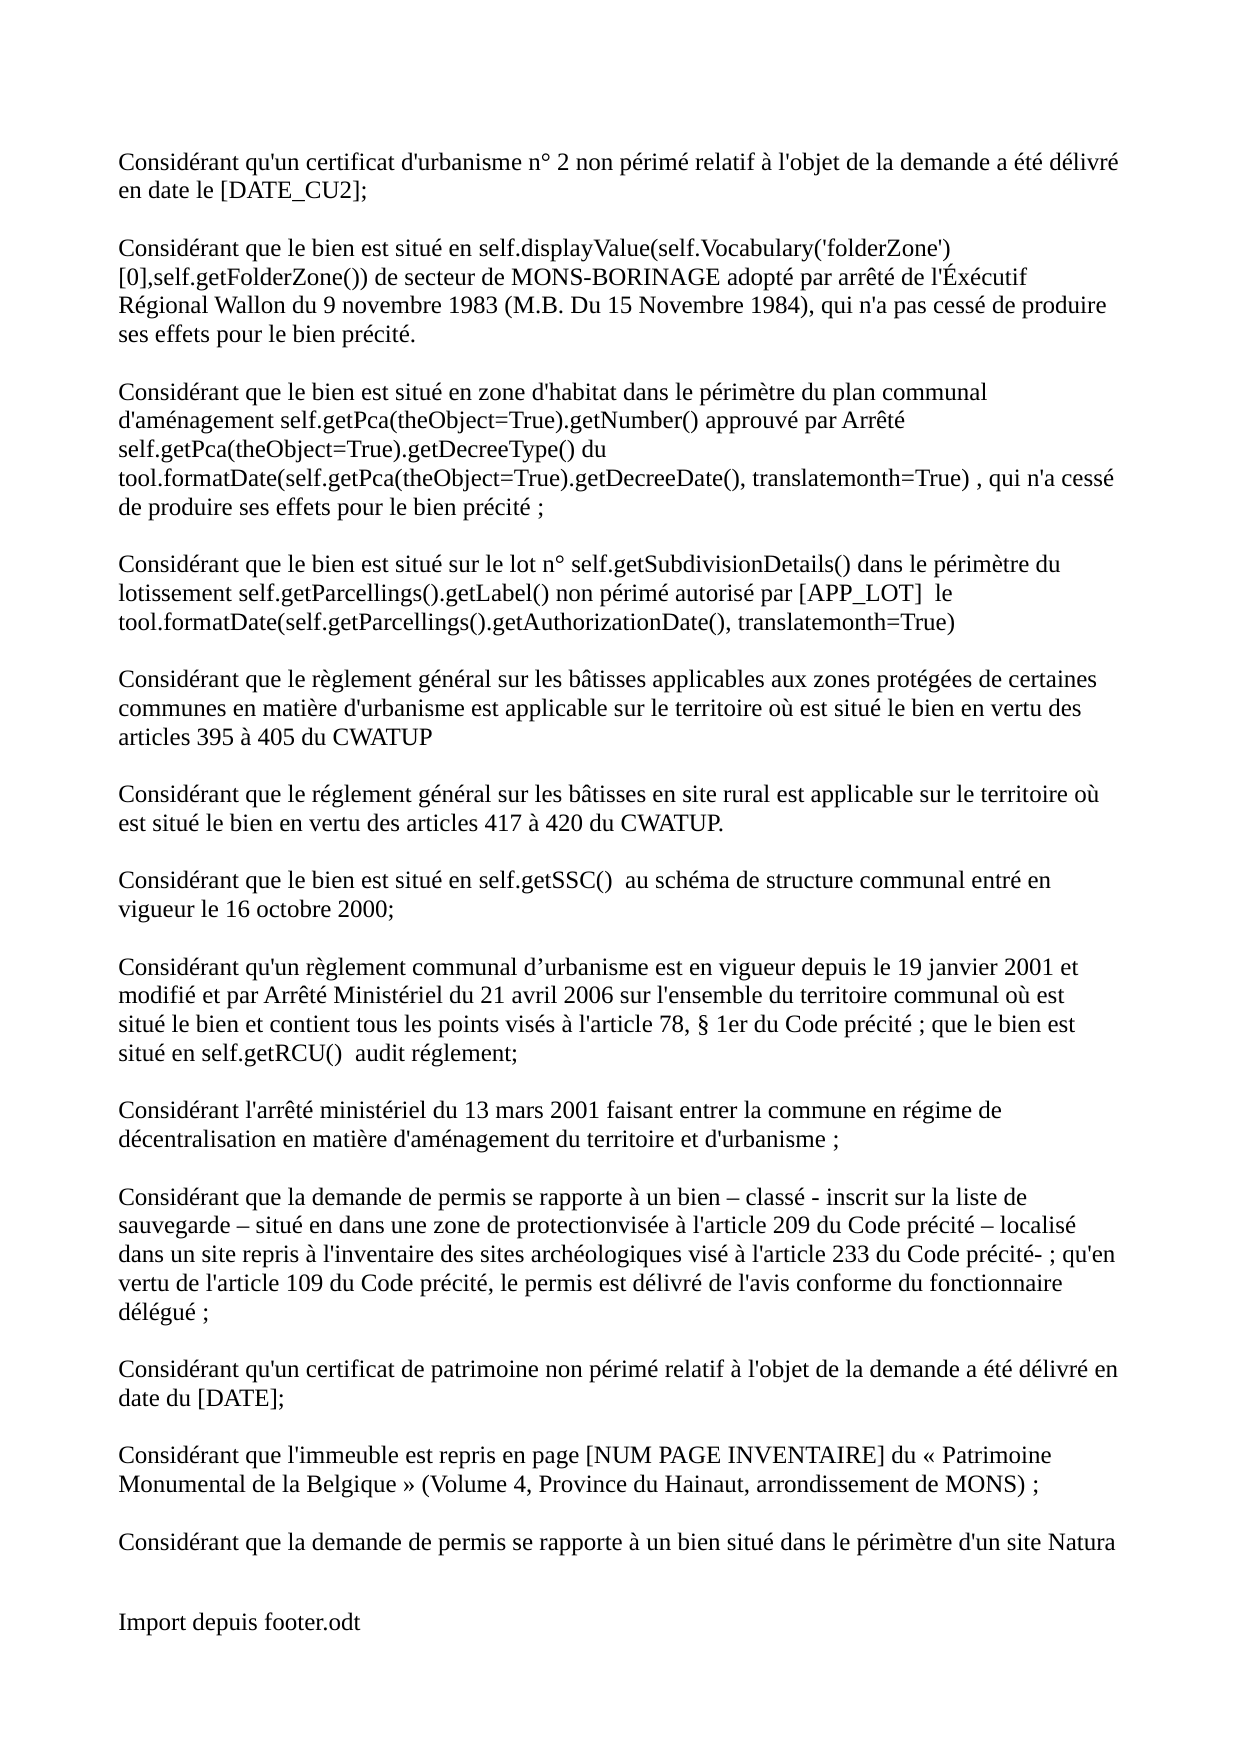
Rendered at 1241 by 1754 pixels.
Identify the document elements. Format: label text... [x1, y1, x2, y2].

text Considérant que le bien est situé en self.displayValue(self.Vocabulary('folderZone')[0],self.getFolderZone()) de secteur de MONS-BORINAGE adopté par arrêté de l'Éxécutif Régional Wallon du 9 novembre 1983 (M.B. Du 15 Novembre 1984), qui n'a pas cessé de produire ses effets pour le bien précité. [118, 233, 1122, 377]
text Considérant que le réglement général sur les bâtisses en site rural est applicable sur le territoire où est situé le bien en vertu des articles 417 à 420 du CWATUP. [118, 779, 1122, 866]
text Considérant que le bien est situé en self.getSSC() au schéma de structure communal entré en vigueur le 16 octobre 2000; [118, 866, 1122, 952]
text Considérant que le bien est situé sur le lot n° self.getSubdivisionDetails() dans le périmètre du lotissement self.getParcellings().getLabel() non périmé autorisé par [APP_LOT] le tool.formatDate(self.getParcellings().getAuthorizationDate(), translatemonth=True) [118, 549, 1122, 664]
text Considérant qu'un certificat de patrimoine non périmé relatif à l'objet de la demande a été délivré en date du [DATE]; [118, 1354, 1122, 1441]
text Considérant que le bien est situé en zone d'habitat dans le périmètre du plan communal d'aménagement self.getPca(theObject=True).getNumber() approuvé par Arrêté self.getPca(theObject=True).getDecreeType() du tool.formatDate(self.getPca(theObject=True).getDecreeDate(), translatemonth=True) , qui n'a cessé de produire ses effets pour le bien précité ; [118, 377, 1122, 549]
text Considérant que le règlement général sur les bâtisses applicables aux zones protégées de certaines communes en matière d'urbanisme est applicable sur le territoire où est situé le bien en vertu des articles 395 à 405 du CWATUP [118, 664, 1122, 779]
text Considérant l'arrêté ministériel du 13 mars 2001 faisant entrer la commune en régime de décentralisation en matière d'aménagement du territoire et d'urbanisme ; [118, 1096, 1122, 1182]
text Considérant qu'un certificat d'urbanisme n° 2 non périmé relatif à l'objet de la demande a été délivré en date le [DATE_CU2]; [118, 147, 1122, 204]
text Considérant qu'un règlement communal d’urbanisme est en vigueur depuis le 19 janvier 2001 et modifié et par Arrêté Ministériel du 21 avril 2006 sur l'ensemble du territoire communal où est situé le bien et contient tous les points visés à l'article 78, § 1er du Code précité ; que le bien est situé en self.getRCU() audit réglement; [118, 952, 1122, 1096]
text Considérant que l'immeuble est repris en page [NUM PAGE INVENTAIRE] du « Patrimoine Monumental de la Belgique » (Volume 4, Province du Hainaut, arrondissement de MONS) ; [118, 1441, 1122, 1527]
text Considérant que la demande de permis se rapporte à un bien situé dans le périmètre d'un site Natura [118, 1527, 1122, 1556]
text Considérant que la demande de permis se rapporte à un bien – classé - inscrit sur la liste de sauvegarde – situé en dans une zone de protectionvisée à l'article 209 du Code précité – localisé dans un site repris à l'inventaire des sites archéologiques visé à l'article 233 du Code précité- ; qu'en vertu de l'article 109 du Code précité, le permis est délivré de l'avis conforme du fonctionnaire délégué ; [118, 1182, 1122, 1354]
